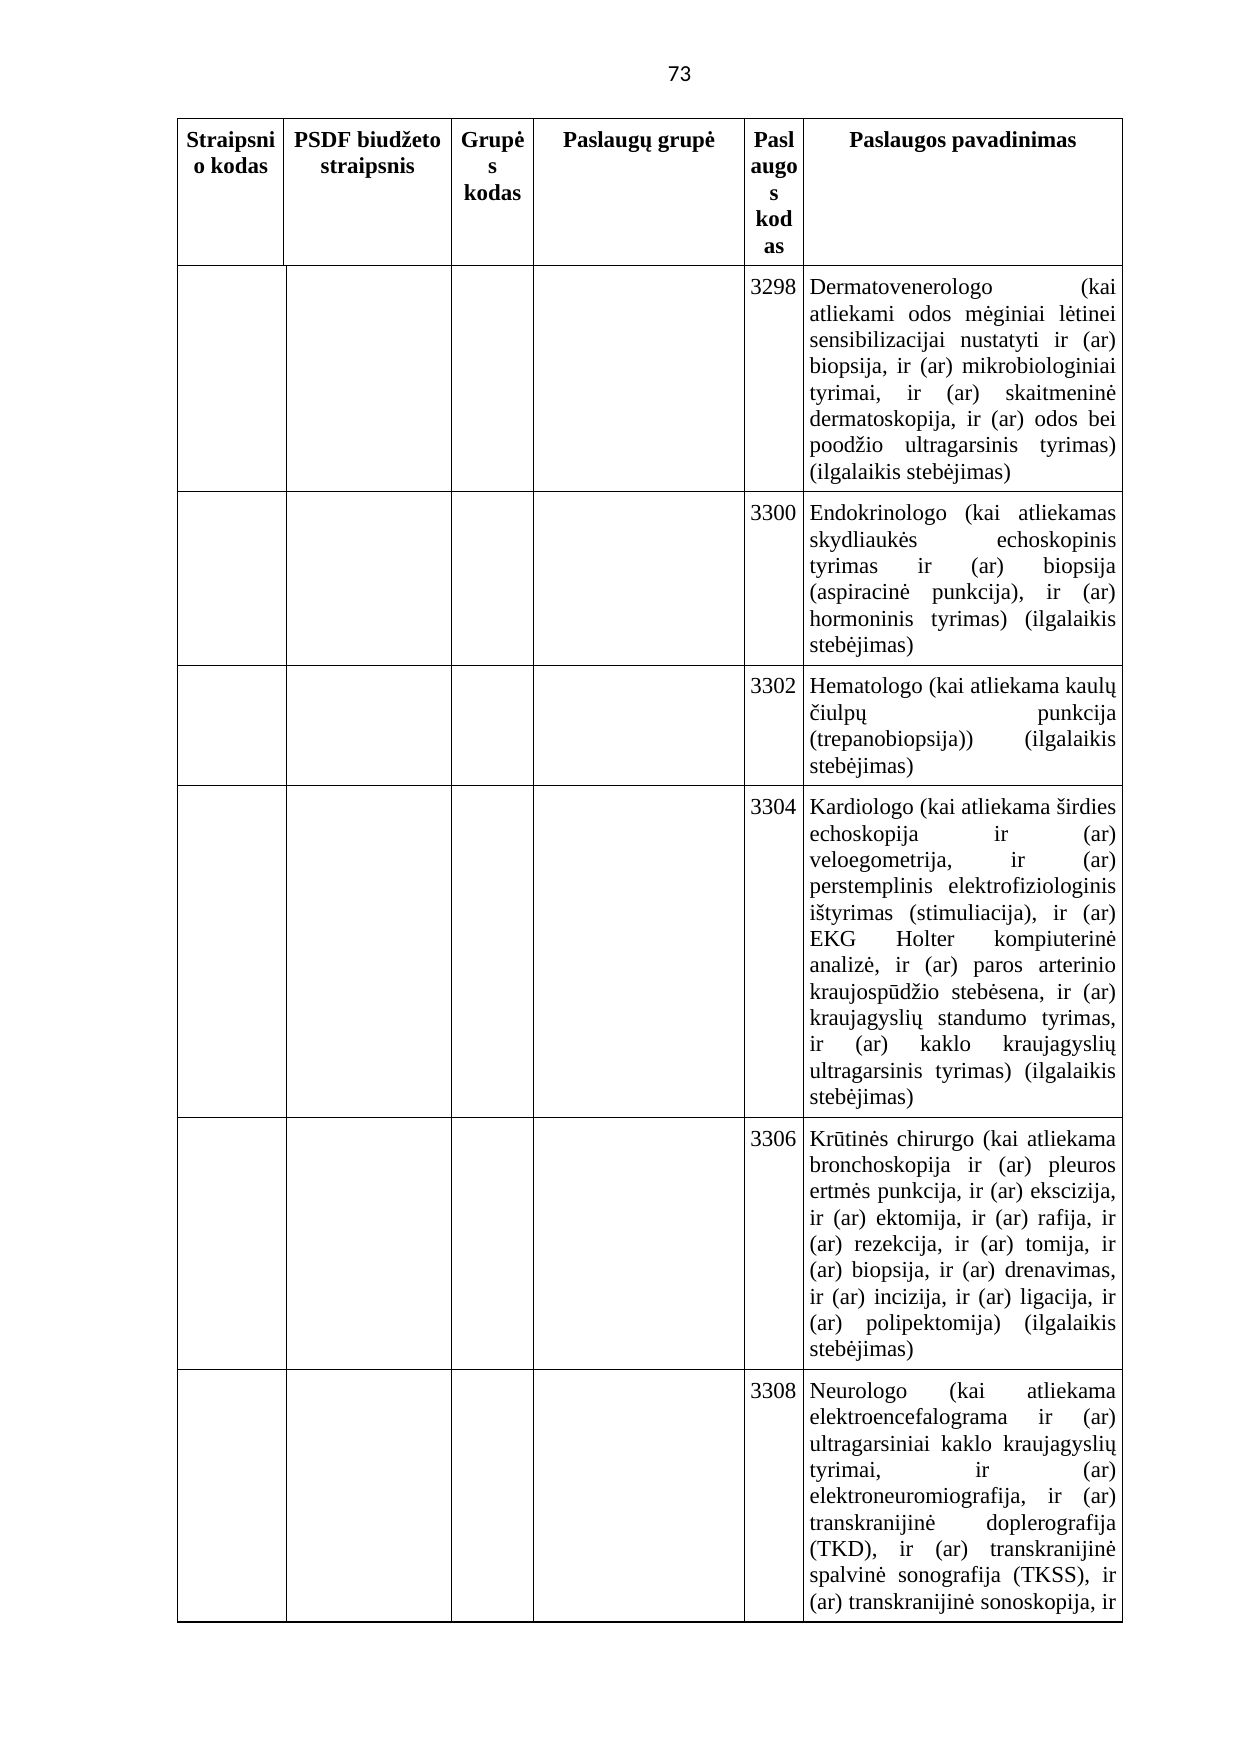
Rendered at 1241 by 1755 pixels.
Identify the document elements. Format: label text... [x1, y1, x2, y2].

table_cell [452, 492, 533, 664]
table_cell 3308 [745, 1370, 803, 1621]
table_cell 3304 [745, 786, 803, 1117]
table_cell [178, 786, 286, 1117]
table_cell [178, 1370, 286, 1621]
table_cell 3298 [745, 266, 803, 491]
table_cell [534, 786, 744, 1117]
table_cell [452, 266, 533, 491]
table_cell [452, 666, 533, 785]
table_cell Endokrinologo (kai atliekamas skydliaukės echoskopinis tyrimas ir (ar) biopsija (aspiracinė punkcija), ir (ar) hormoninis tyrimas) (ilgalaikis stebėjimas) [804, 492, 1122, 664]
table_cell [534, 1118, 744, 1369]
table_cell Dermatovenerologo (kai atliekami odos mėginiai lėtinei sensibilizacijai nustatyti ir (ar) biopsija, ir (ar) mikrobiologiniai tyrimai, ir (ar) skaitmeninė dermatoskopija, ir (ar) odos bei poodžio ultragarsinis tyrimas) (ilgalaikis stebėjimas) [804, 266, 1122, 491]
table_header Paslaugos kodas [745, 119, 803, 265]
table_cell [534, 666, 744, 785]
table_cell [287, 1370, 451, 1621]
table_cell 3302 [745, 666, 803, 785]
table_cell [287, 266, 451, 491]
table_cell [534, 1370, 744, 1621]
table_cell [452, 786, 533, 1117]
table_cell [178, 492, 286, 664]
table_cell Kardiologo (kai atliekama širdies echoskopija ir (ar) veloegometrija, ir (ar) perstemplinis elektrofiziologinis ištyrimas (stimuliacija), ir (ar) EKG Holter kompiuterinė analizė, ir (ar) paros arterinio kraujospūdžio stebėsena, ir (ar) kraujagyslių standumo tyrimas, ir (ar) kaklo kraujagyslių ultragarsinis tyrimas) (ilgalaikis stebėjimas) [804, 786, 1122, 1117]
table_cell Krūtinės chirurgo (kai atliekama bronchoskopija ir (ar) pleuros ertmės punkcija, ir (ar) ekscizija, ir (ar) ektomija, ir (ar) rafija, ir (ar) rezekcija, ir (ar) tomija, ir (ar) biopsija, ir (ar) drenavimas, ir (ar) incizija, ir (ar) ligacija, ir (ar) polipektomija) (ilgalaikis stebėjimas) [804, 1118, 1122, 1369]
table_cell Neurologo (kai atliekama elektroencefalograma ir (ar) ultragarsiniai kaklo kraujagyslių tyrimai, ir (ar) elektroneuromiografija, ir (ar) transkranijinė doplerografija (TKD), ir (ar) transkranijinė spalvinė sonografija (TKSS), ir (ar) transkranijinė sonoskopija, ir [804, 1370, 1122, 1621]
table_cell 3306 [745, 1118, 803, 1369]
table_cell [178, 666, 286, 785]
table_header PSDF biudžeto straipsnis [284, 119, 451, 265]
table_cell [534, 492, 744, 664]
table_cell [452, 1370, 533, 1621]
table_cell [287, 666, 451, 785]
table_cell [534, 266, 744, 491]
table_header Paslaugų grupė [534, 119, 744, 265]
table_cell [178, 1118, 286, 1369]
table_cell 3300 [745, 492, 803, 664]
table_header Grupės kodas [452, 119, 533, 265]
table_cell Hematologo (kai atliekama kaulų čiulpų punkcija (trepanobiopsija)) (ilgalaikis stebėjimas) [804, 666, 1122, 785]
table_header Paslaugos pavadinimas [804, 119, 1122, 265]
table_header Straipsnio kodas [178, 119, 283, 265]
table_cell [287, 786, 451, 1117]
table_cell [287, 492, 451, 664]
table_cell [452, 1118, 533, 1369]
table_cell [287, 1118, 451, 1369]
table_cell [178, 266, 286, 491]
